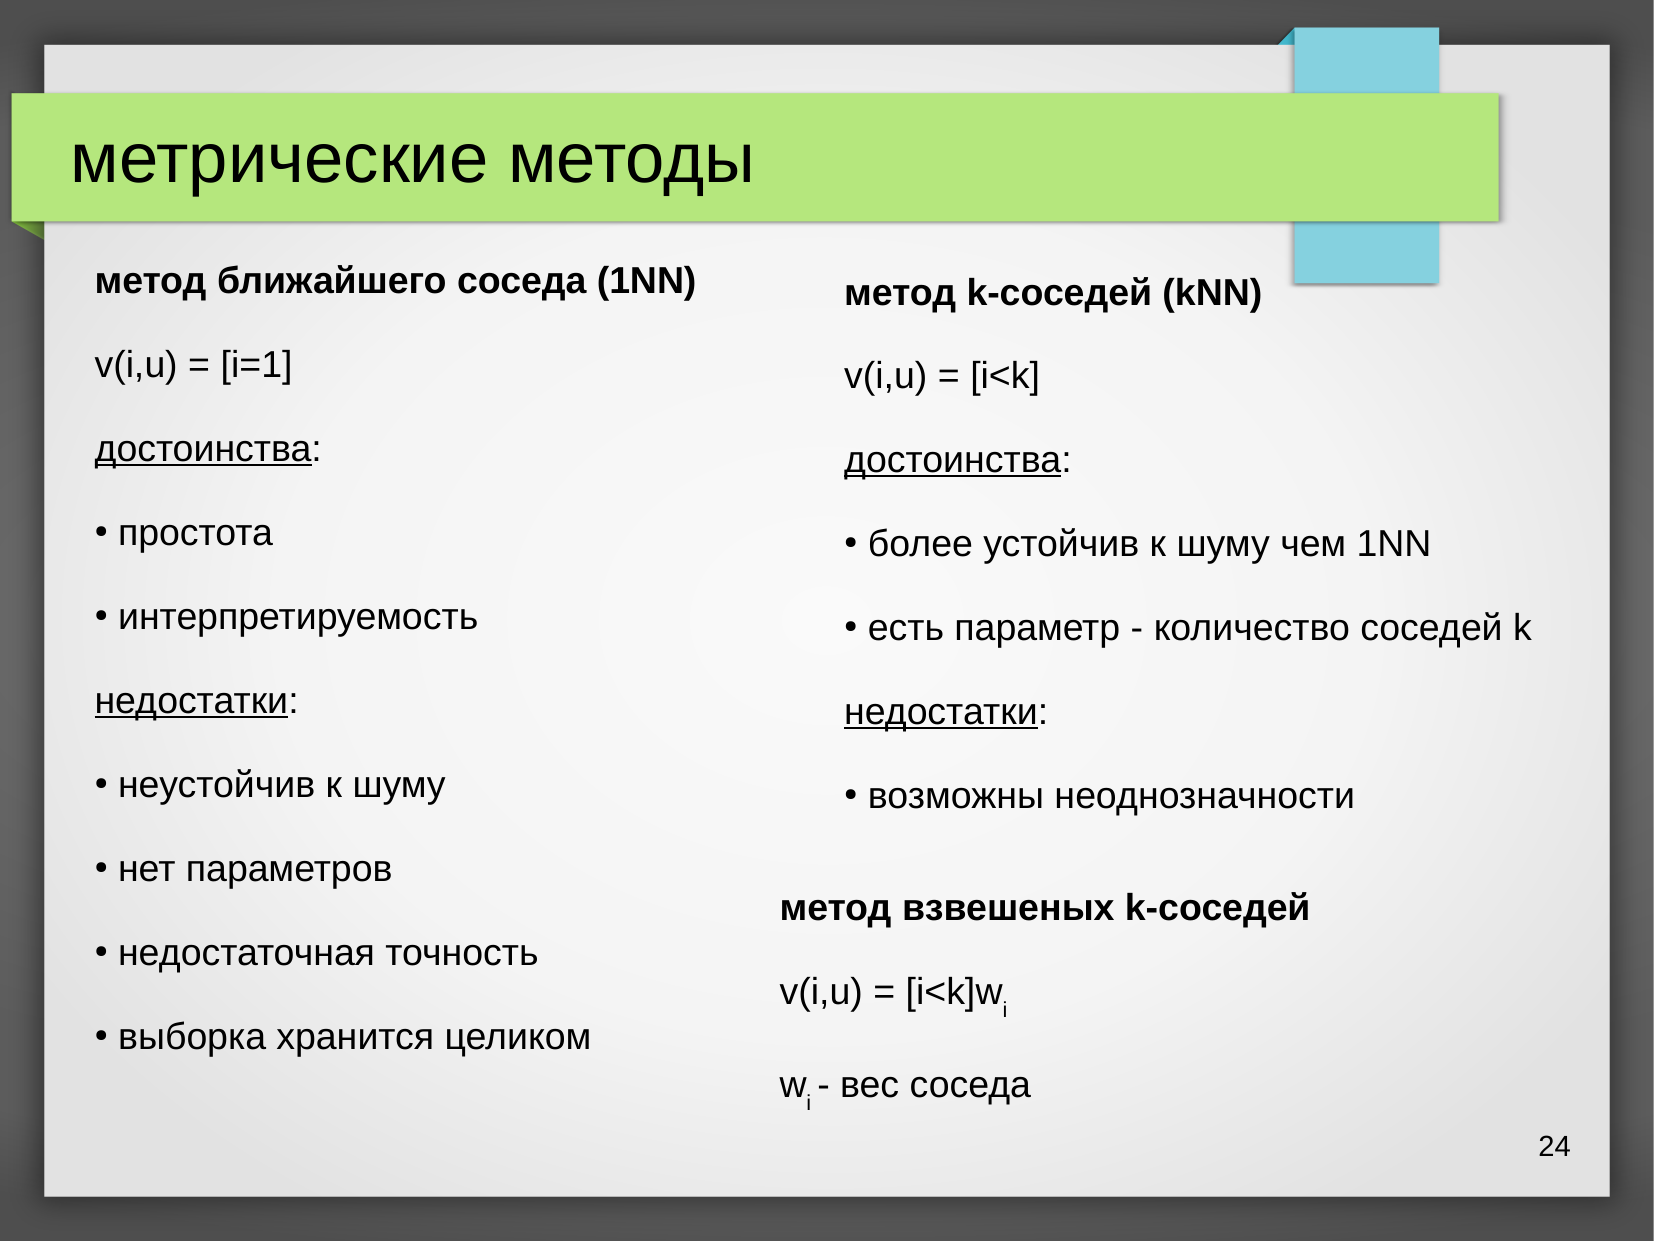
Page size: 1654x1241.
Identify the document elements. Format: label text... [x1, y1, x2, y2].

text_box метод взвешеных k-соседей v(i,u) = [i<k]wi wi - вес соседа [779, 874, 1512, 1128]
text_box метод k-соседей (kNN) v(i,u) = [i<k] достоинства: более устойчив к шуму чем 1NN есть параметр - количество соседей k недостатки: возможны неоднозначности [844, 270, 1553, 817]
picture [0, 0, 1654, 1241]
text_box метод ближайшего соседа (1NN) v(i,u) = [i=1] достоинства: простота интерпретируемость недостатки: неустойчив к шуму нет параметров недостаточная точность выборка хранится целиком [94, 259, 733, 1058]
title метрические методы [70, 118, 1205, 199]
